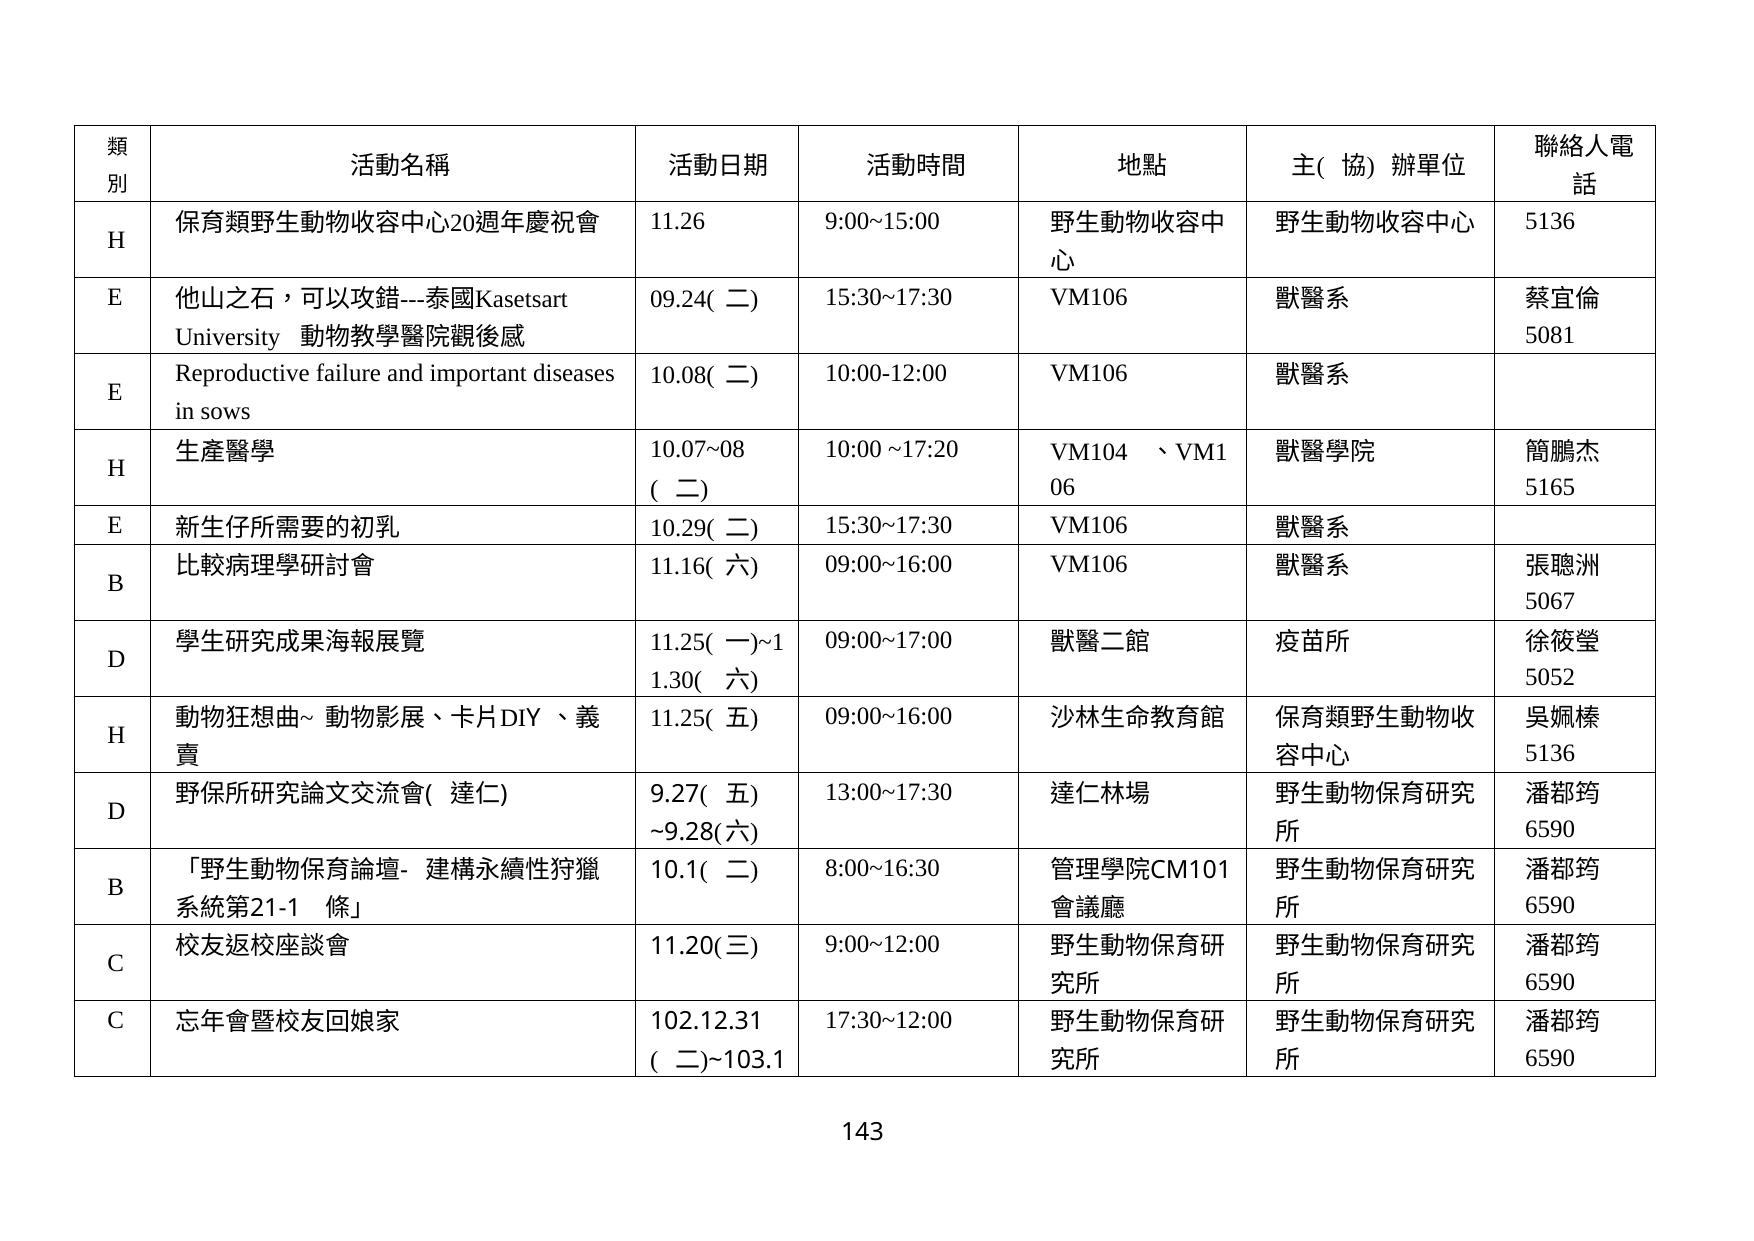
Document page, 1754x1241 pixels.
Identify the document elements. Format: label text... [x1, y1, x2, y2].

table_cell 10.29(二) [636, 506, 798, 544]
table_cell 13:00~17:30 [799, 773, 1018, 848]
table_cell H [75, 697, 150, 772]
table_cell E [75, 354, 150, 429]
table_cell 野生動物保育研究所 [1247, 1001, 1494, 1076]
table_cell 09:00~16:00 [799, 545, 1018, 620]
table_cell VM106 [1019, 354, 1246, 429]
table_cell 生產醫學 [151, 430, 635, 505]
table_cell 野生動物保育研究所 [1247, 773, 1494, 848]
table_cell 11.25(一)~11.30(六) [636, 621, 798, 696]
table_header 主(協)辦單位 [1247, 126, 1494, 201]
table_cell 野生動物保育研究所 [1247, 925, 1494, 1000]
table_cell 獸醫二館 [1019, 621, 1246, 696]
table_cell E [75, 278, 150, 353]
table_cell 動物狂想曲~動物影展、卡片DIY、義賣 [151, 697, 635, 772]
table_cell Reproductive failure and important diseases in sows [151, 354, 635, 429]
table_cell 野生動物收容中心 [1019, 202, 1246, 277]
table_cell 9:00~12:00 [799, 925, 1018, 1000]
table_cell 保育類野生動物收容中心 [1247, 697, 1494, 772]
table_cell 9.27(五) ~9.28(六) [636, 773, 798, 848]
table_cell 11.26 [636, 202, 798, 277]
table_cell 達仁林場 [1019, 773, 1246, 848]
table_cell D [75, 773, 150, 848]
table_cell 學生研究成果海報展覽 [151, 621, 635, 696]
table_cell 潘鄀筠6590 [1495, 773, 1655, 848]
table_cell 10:00-12:00 [799, 354, 1018, 429]
table_cell 5136 [1495, 202, 1655, 277]
table_cell 102.12.31(二)~103.1 [636, 1001, 798, 1076]
table_cell VM106 [1019, 506, 1246, 544]
table_cell 09:00~16:00 [799, 697, 1018, 772]
table_cell 新生仔所需要的初乳 [151, 506, 635, 544]
table_cell 野生動物保育研究所 [1019, 1001, 1246, 1076]
table_cell 10.1(二) [636, 849, 798, 924]
table_cell 09.24(二) [636, 278, 798, 353]
table_cell 11.25(五) [636, 697, 798, 772]
table_header 類別 [75, 126, 150, 201]
table_cell 11.20(三) [636, 925, 798, 1000]
table_cell 09:00~17:00 [799, 621, 1018, 696]
table_cell C [75, 925, 150, 1000]
table_cell 15:30~17:30 [799, 278, 1018, 353]
table_cell E [75, 506, 150, 544]
table_cell 野生動物保育研究所 [1247, 849, 1494, 924]
table_cell 10.08(二) [636, 354, 798, 429]
table_cell 10.07~08(二) [636, 430, 798, 505]
table_cell 8:00~16:30 [799, 849, 1018, 924]
table_cell 17:30~12:00 [799, 1001, 1018, 1076]
table_cell 沙林生命教育館 [1019, 697, 1246, 772]
table_cell B [75, 849, 150, 924]
table_header 聯絡人電話 [1495, 126, 1655, 201]
table_cell 比較病理學研討會 [151, 545, 635, 620]
table_cell 蔡宜倫 5081 [1495, 278, 1655, 353]
table_cell 保育類野生動物收容中心20週年慶祝會 [151, 202, 635, 277]
table_cell 野生動物保育研究所 [1019, 925, 1246, 1000]
table_cell H [75, 430, 150, 505]
table_cell 管理學院CM101會議廳 [1019, 849, 1246, 924]
table_cell 潘鄀筠6590 [1495, 849, 1655, 924]
table_cell 獸醫系 [1247, 545, 1494, 620]
table_cell D [75, 621, 150, 696]
table_cell 張聰洲5067 [1495, 545, 1655, 620]
table_cell 校友返校座談會 [151, 925, 635, 1000]
table_header 活動名稱 [151, 126, 635, 201]
table_cell VM106 [1019, 278, 1246, 353]
table_cell 吳姵榛5136 [1495, 697, 1655, 772]
table_cell 潘鄀筠6590 [1495, 925, 1655, 1000]
table_cell 「野生動物保育論壇-建構永續性狩獵系統第21-1條」 [151, 849, 635, 924]
table_header 活動日期 [636, 126, 798, 201]
table_cell [1495, 354, 1655, 429]
table_cell 15:30~17:30 [799, 506, 1018, 544]
table_cell 獸醫系 [1247, 506, 1494, 544]
table_cell 疫苗所 [1247, 621, 1494, 696]
table_cell VM106 [1019, 545, 1246, 620]
table_cell 忘年會暨校友回娘家 [151, 1001, 635, 1076]
table_cell 潘鄀筠6590 [1495, 1001, 1655, 1076]
table_cell C [75, 1001, 150, 1076]
table_cell 他山之石，可以攻錯---泰國Kasetsart University 動物教學醫院觀後感 [151, 278, 635, 353]
table_cell 10:00 ~17:20 [799, 430, 1018, 505]
table_cell 簡鵬杰5165 [1495, 430, 1655, 505]
table_cell 獸醫系 [1247, 278, 1494, 353]
table_cell 野生動物收容中心 [1247, 202, 1494, 277]
table_cell 獸醫學院 [1247, 430, 1494, 505]
table_cell 獸醫系 [1247, 354, 1494, 429]
table_header 活動時間 [799, 126, 1018, 201]
table_cell [1495, 506, 1655, 544]
table_cell B [75, 545, 150, 620]
table_cell H [75, 202, 150, 277]
table_cell 野保所研究論文交流會(達仁) [151, 773, 635, 848]
table_cell 11.16(六) [636, 545, 798, 620]
table_header 地點 [1019, 126, 1246, 201]
table_cell 徐筱瑩 5052 [1495, 621, 1655, 696]
table_cell 9:00~15:00 [799, 202, 1018, 277]
table_cell VM104、VM106 [1019, 430, 1246, 505]
